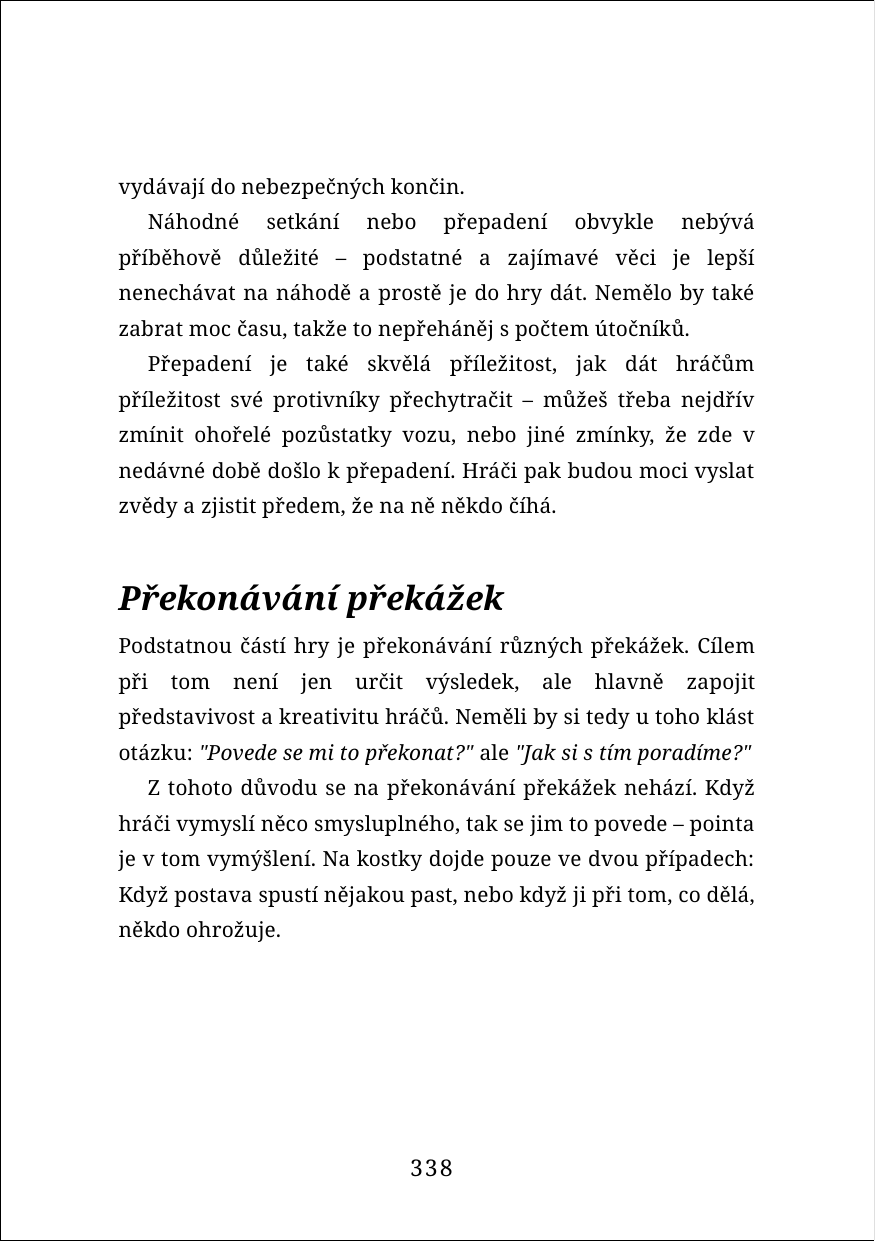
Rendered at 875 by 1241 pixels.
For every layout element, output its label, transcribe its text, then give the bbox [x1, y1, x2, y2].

text vydávají do nebezpečných končin. Náhodné setkání nebo přepadení obvykle nebývá příběhově důležité – podstatné a zajímavé věci je lepší nenechávat na náhodě a prostě je do hry dát. Nemělo by také zabrat moc času, takže to nepřeháněj s počtem útočníků. Přepadení je také skvělá příležitost, jak dát hráčům příležitost své protivníky přechytračit – můžeš třeba nejdřív zmínit ohořelé pozůstatky vozu, nebo jiné zmínky, že zde v nedávné době došlo k přepadení. Hráči pak budou moci vyslat zvědy a zjistit předem, že na ně někdo číhá. [118, 172, 756, 520]
subtitle Překonávání překážek [118, 574, 756, 620]
text Podstatnou částí hry je překonávání různých překážek. Cílem při tom není jen určit výsledek, ale hlavně zapojit představivost a kreativitu hráčů. Neměli by si tedy u toho klást otázku: "Povede se mi to překonat?" ale "Jak si s tím poradíme?" Z tohoto důvodu se na překonávání překážek nehází. Když hráči vymyslí něco smysluplného, tak se jim to povede – pointa je v tom vymýšlení. Na kostky dojde pouze ve dvou případech: Když postava spustí nějakou past, nebo když ji při tom, co dělá, někdo ohrožuje. [118, 631, 756, 944]
